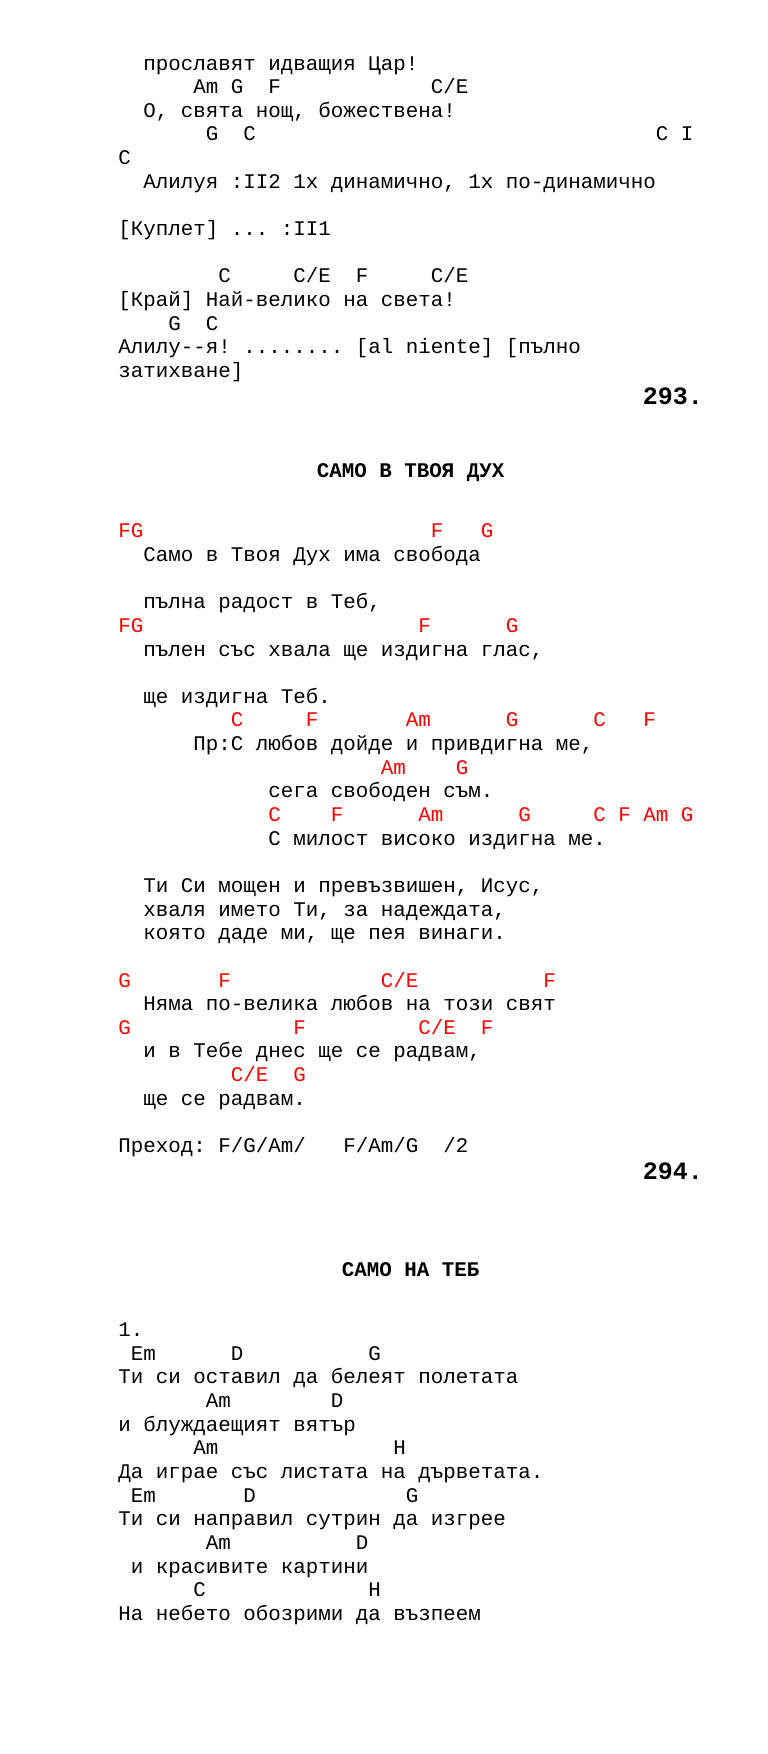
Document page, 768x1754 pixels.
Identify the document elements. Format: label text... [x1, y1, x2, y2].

text Ти си направил сутрин да изгрее [118, 1508, 702, 1532]
text Am D [118, 1390, 702, 1414]
text Само в Твоя Дух има свобода [118, 544, 702, 568]
text сега свободен съм. [118, 780, 702, 804]
text Алилу--я! ........ [al niente] [пълно затихване] [118, 336, 702, 383]
text ще се радвам. [118, 1088, 702, 1111]
text C H [118, 1579, 702, 1603]
text Преход: F/G/Am/ F/Am/G /2 [118, 1135, 702, 1159]
text Алилуя :II2 1х динамично, 1х по-динамично [118, 171, 702, 194]
text C F Am G C F [118, 709, 702, 733]
text Am G F C/E [118, 76, 702, 100]
text О, свята нощ, божествена! [118, 100, 702, 123]
text G C C I C [118, 123, 702, 171]
text Пр:С любов дойде и привдигна ме, [118, 733, 702, 757]
text [Край] Най-велико на света! [118, 289, 702, 313]
text хваля името Ти, за надеждата, [118, 899, 702, 922]
text Am G [118, 757, 702, 780]
text Em D G [118, 1485, 702, 1508]
subtitle САМО В ТВОЯ ДУХ [118, 461, 702, 484]
text G F C/E F [118, 1017, 702, 1041]
text и в Тебе днес ще се радвам, [118, 1041, 702, 1064]
text Ти Си мощен и превъзвишен, Исус, [118, 875, 702, 899]
text C/E G [118, 1064, 702, 1088]
text FG F G [118, 615, 702, 638]
text G F C/E F [118, 969, 702, 993]
text FG F G [118, 520, 702, 544]
text и красивите картини [118, 1556, 702, 1579]
text G C [118, 313, 702, 336]
text C F Am G C F Am G [118, 804, 702, 828]
text Am D [118, 1532, 702, 1556]
text и блуждаещият вятър [118, 1414, 702, 1437]
text На небето обозрими да възпеем [118, 1603, 702, 1627]
text която даде ми, ще пея винаги. [118, 922, 702, 946]
text пълна радост в Теб, [118, 591, 702, 615]
text прославят идващия Цар! [118, 52, 702, 76]
subtitle САМО НА ТЕБ [118, 1259, 702, 1283]
text С милост високо издигна ме. [118, 828, 702, 851]
text C C/E F C/E [118, 265, 702, 289]
text Am H [118, 1437, 702, 1461]
text пълен със хвала ще издигна глас, [118, 638, 702, 662]
text 1. [118, 1319, 702, 1343]
text Ти си оставил да белеят полетата [118, 1366, 702, 1390]
text Em D G [118, 1343, 702, 1366]
text Няма по-велика любов на този свят [118, 993, 702, 1017]
text ще издигна Теб. [118, 686, 702, 709]
text Да играе със листата на дърветата. [118, 1461, 702, 1485]
text [Куплет] ... :II1 [118, 218, 702, 242]
